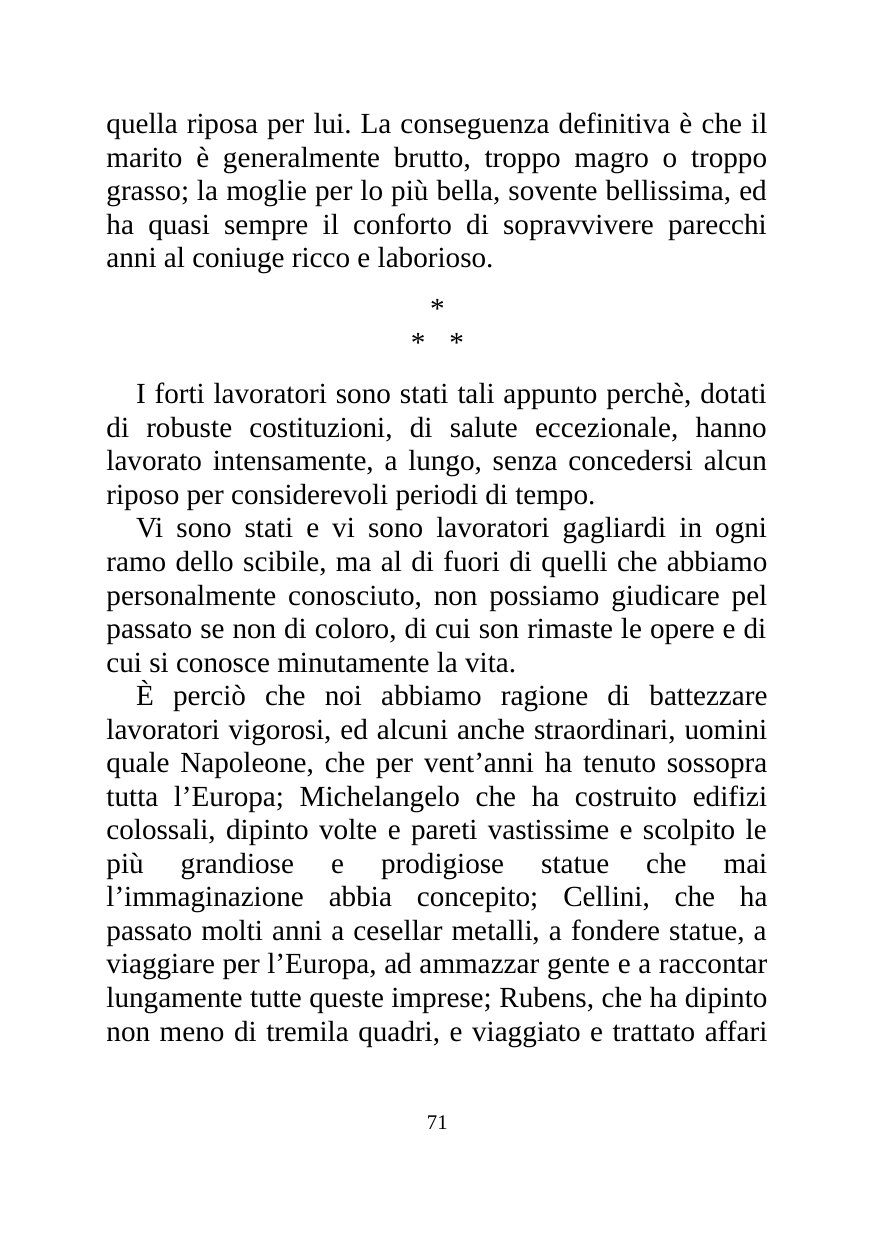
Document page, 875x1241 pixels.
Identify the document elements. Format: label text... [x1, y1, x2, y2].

text quella riposa per lui. La conseguenza definitiva è che il marito è generalmente brutto, troppo magro o troppo grasso; la moglie per lo più bella, sovente bellissima, ed ha quasi sempre il conforto di sopravvivere parecchi anni al coniuge ricco e laborioso. [106, 106, 768, 274]
text I forti lavoratori sono stati tali appunto perchè, dotati di robuste costituzioni, di salute eccezionale, hanno lavorato intensamente, a lungo, senza concedersi alcun riposo per considerevoli periodi di tempo. [106, 376, 768, 511]
text È perciò che noi abbiamo ragione di battezzare lavoratori vigorosi, ed alcuni anche straordinari, uomini quale Napoleone, che per vent’anni ha tenuto sossopra tutta l’Europa; Michelangelo che ha costruito edifizi colossali, dipinto volte e pareti vastissime e scolpito le più grandiose e prodigiose statue che mai l’immaginazione abbia concepito; Cellini, che ha passato molti anni a cesellar metalli, a fondere statue, a viaggiare per l’Europa, ad ammazzar gente e a raccontar lungamente tutte queste imprese; Rubens, che ha dipinto non meno di tremila quadri, e viaggiato e trattato affari [106, 678, 768, 1047]
text Vi sono stati e vi sono lavoratori gagliardi in ogni ramo dello scibile, ma al di fuori di quelli che abbiamo personalmente conosciuto, non possiamo giudicare pel passato se non di coloro, di cui son rimaste le opere e di cui si conosce minutamente la vita. [106, 511, 768, 678]
text * * * [106, 292, 768, 359]
